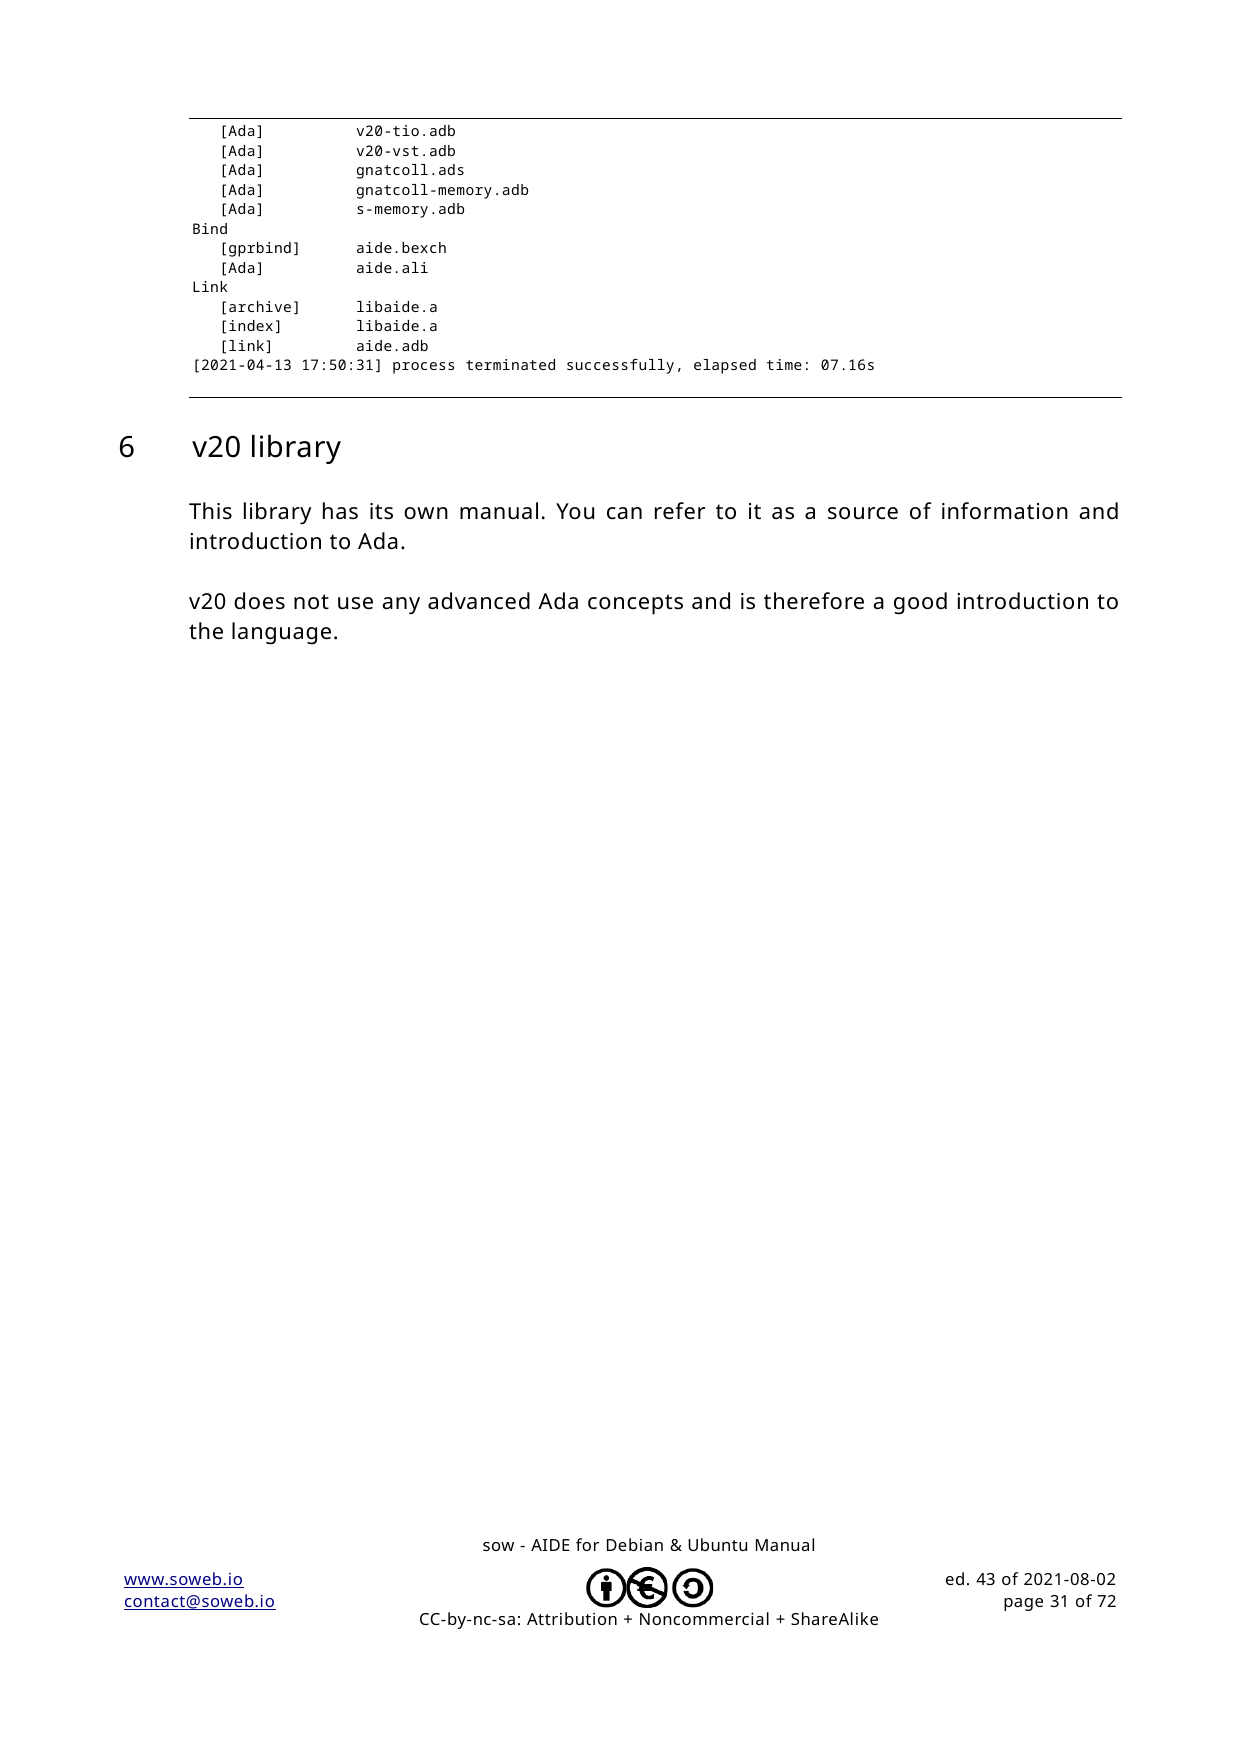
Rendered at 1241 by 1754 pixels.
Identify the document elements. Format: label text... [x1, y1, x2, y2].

list Bind [189, 216, 1122, 235]
list [gprbind] aide.bexch [189, 235, 1122, 254]
list [2021-04-13 17:50:31] process terminated successfully, elapsed time: 07.16s [189, 352, 1122, 397]
text This library has its own manual. You can refer to it as a source of information and introduction to Ada. [189, 496, 1122, 556]
list Link [189, 274, 1122, 293]
picture [585, 1567, 668, 1608]
list [index] libaide.a [189, 313, 1122, 332]
picture [672, 1567, 714, 1608]
text v20 does not use any advanced Ada concepts and is therefore a good introduction to the language. [189, 586, 1122, 646]
subtitle v20 library [118, 426, 1122, 466]
list [Ada] v20-tio.adb [189, 119, 1122, 138]
list [Ada] aide.ali [189, 254, 1122, 274]
list [Ada] gnatcoll.ads [189, 157, 1122, 177]
list [Ada] gnatcoll-memory.adb [189, 177, 1122, 196]
list [link] aide.adb [189, 332, 1122, 352]
list [Ada] s-memory.adb [189, 196, 1122, 216]
list [archive] libaide.a [189, 293, 1122, 313]
list [Ada] v20-vst.adb [189, 138, 1122, 157]
